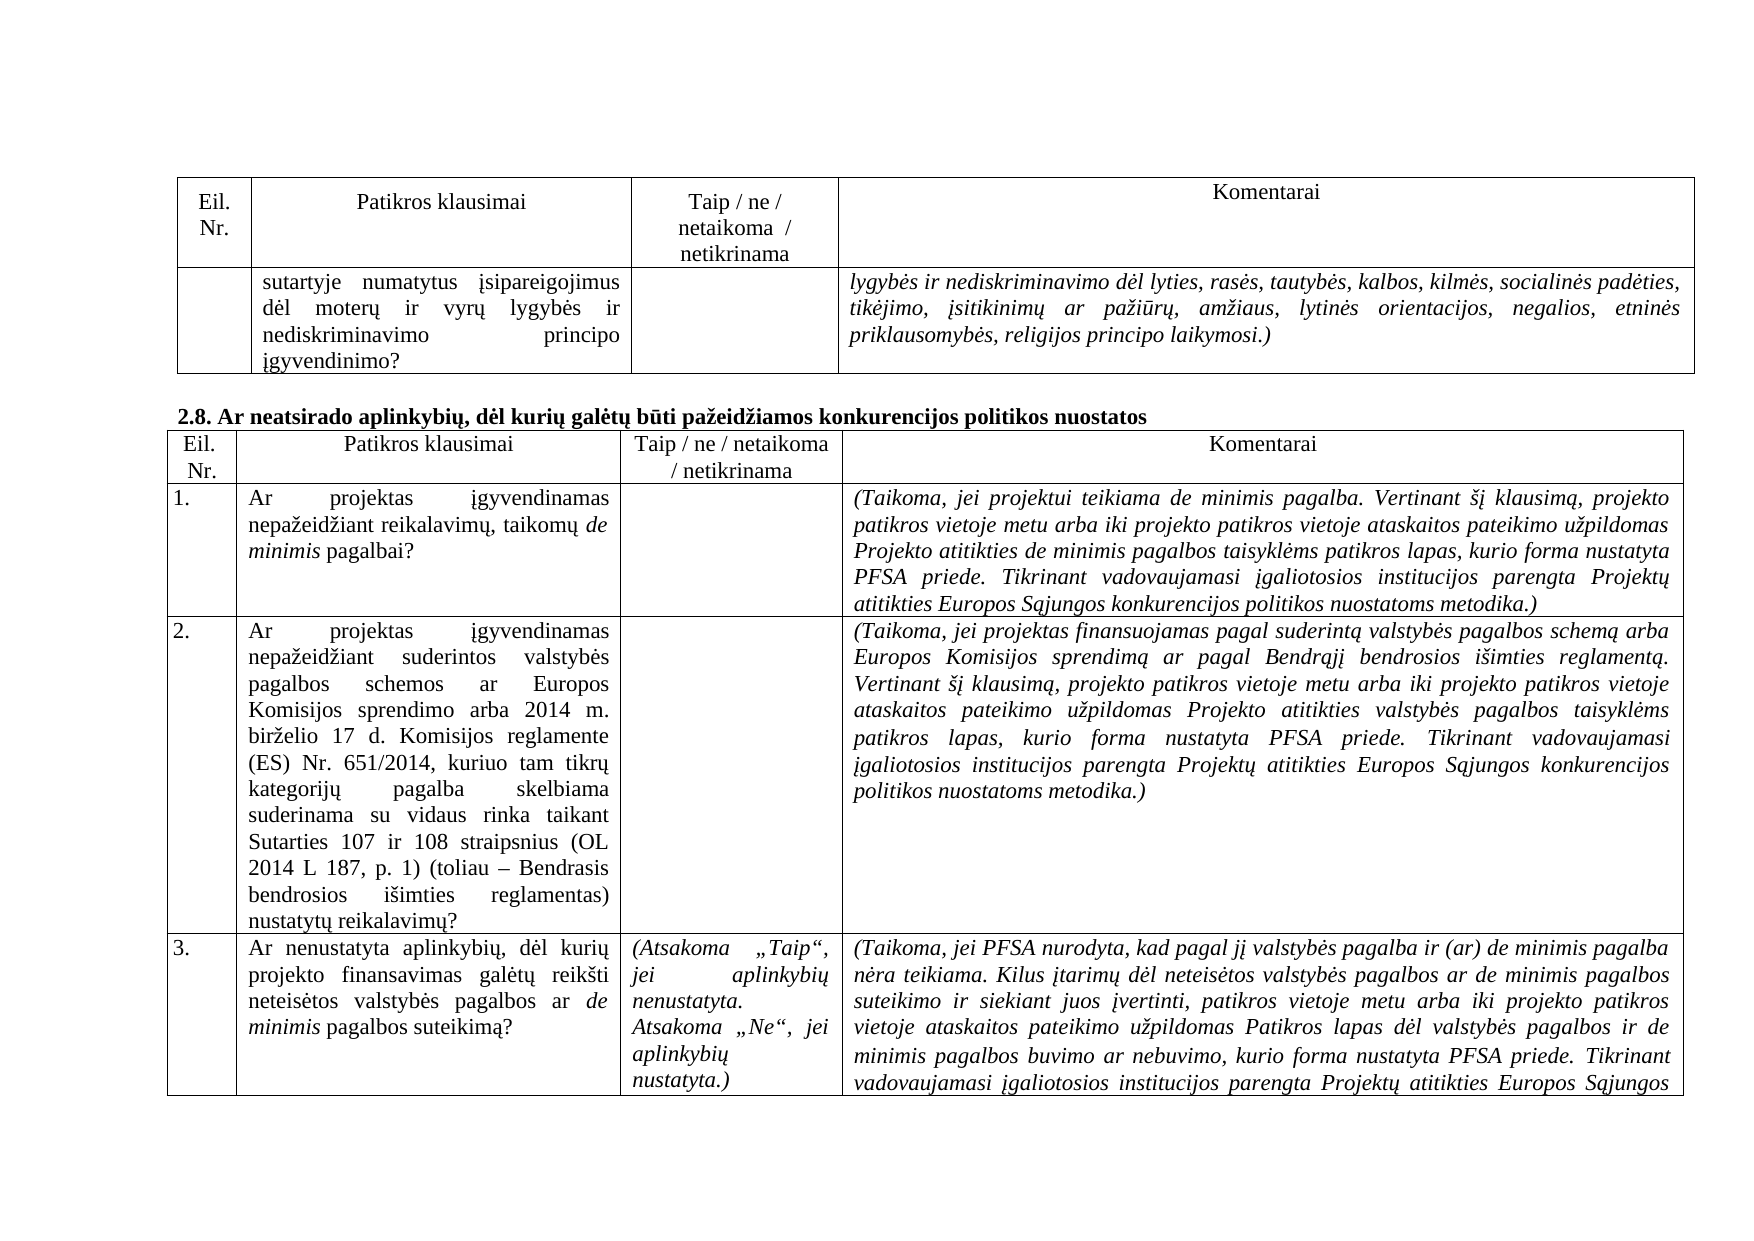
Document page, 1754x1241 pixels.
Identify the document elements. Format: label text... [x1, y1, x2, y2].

table_header Taip / ne / netaikoma / netikrinama [632, 178, 838, 267]
table_cell (Taikoma, jei projektas finansuojamas pagal suderintą valstybės pagalbos schemą arba Europos Komisijos sprendimą ar pagal Bendrąjį bendrosios išimties reglamentą. Vertinant šį klausimą, projekto patikros vietoje metu arba iki projekto patikros vietoje ataskaitos pateikimo užpildomas Projekto atitikties valstybės pagalbos taisyklėms patikros lapas, kurio forma nustatyta PFSA priede. Tikrinant vadovaujamasi įgaliotosios institucijos parengta Projektų atitikties Europos Sąjungos konkurencijos politikos nuostatoms metodika.) [843, 617, 1683, 933]
table_cell [621, 617, 842, 933]
table_cell 2. [168, 617, 236, 933]
table_cell [632, 268, 838, 373]
table_cell Ar projektas įgyvendinamas nepažeidžiant suderintos valstybės pagalbos schemos ar Europos Komisijos sprendimo arba 2014 m. birželio 17 d. Komisijos reglamente (ES) Nr. 651/2014, kuriuo tam tikrų kategorijų pagalba skelbiama suderinama su vidaus rinka taikant Sutarties 107 ir 108 straipsnius (OL 2014 L 187, p. 1) (toliau – Bendrasis bendrosios išimties reglamentas) nustatytų reikalavimų? [237, 617, 620, 933]
table_cell Ar projektas įgyvendinamas nepažeidžiant reikalavimų, taikomų de minimis pagalbai? [237, 484, 620, 616]
table_cell 1. [168, 484, 236, 616]
table_cell [178, 268, 251, 373]
table_cell (Taikoma, jei PFSA nurodyta, kad pagal jį valstybės pagalba ir (ar) de minimis pagalba nėra teikiama. Kilus įtarimų dėl neteisėtos valstybės pagalbos ar de minimis pagalbos suteikimo ir siekiant juos įvertinti, patikros vietoje metu arba iki projekto patikros vietoje ataskaitos pateikimo užpildomas Patikros lapas dėl valstybės pagalbos ir de minimis pagalbos buvimo ar nebuvimo, kurio forma nustatyta PFSA priede. Tikrinant vadovaujamasi įgaliotosios institucijos parengta Projektų atitikties Europos Sąjungos [843, 934, 1683, 1095]
table_cell (Taikoma, jei projektui teikiama de minimis pagalba. Vertinant šį klausimą, projekto patikros vietoje metu arba iki projekto patikros vietoje ataskaitos pateikimo užpildomas Projekto atitikties de minimis pagalbos taisyklėms patikros lapas, kurio forma nustatyta PFSA priede. Tikrinant vadovaujamasi įgaliotosios institucijos parengta Projektų atitikties Europos Sąjungos konkurencijos politikos nuostatoms metodika.) [843, 484, 1683, 616]
table_cell lygybės ir nediskriminavimo dėl lyties, rasės, tautybės, kalbos, kilmės, socialinės padėties, tikėjimo, įsitikinimų ar pažiūrų, amžiaus, lytinės orientacijos, negalios, etninės priklausomybės, religijos principo laikymosi.) [839, 268, 1694, 373]
table_cell sutartyje numatytus įsipareigojimus dėl moterų ir vyrų lygybės ir nediskriminavimo principo įgyvendinimo? [252, 268, 631, 373]
table_header Patikros klausimai [237, 431, 620, 483]
table_cell (Atsakoma „Taip“, jei aplinkybių nenustatyta. Atsakoma „Ne“, jei aplinkybių nustatyta.) [621, 934, 842, 1095]
table_header Patikros klausimai [252, 178, 631, 267]
table_cell 3. [168, 934, 236, 1095]
table_header Komentarai [839, 178, 1694, 267]
table_header Komentarai [843, 431, 1683, 483]
table_header Eil. Nr. [168, 431, 236, 483]
table_header Taip / ne / netaikoma / netikrinama [621, 431, 842, 483]
text 2.8. Ar neatsirado aplinkybių, dėl kurių galėtų būti pažeidžiamos konkurencijos politikos nuostatos [162, 403, 1695, 429]
table_cell [621, 484, 842, 616]
table_cell Ar nenustatyta aplinkybių, dėl kurių projekto finansavimas galėtų reikšti neteisėtos valstybės pagalbos ar de minimis pagalbos suteikimą? [237, 934, 620, 1095]
table_header Eil. Nr. [178, 178, 251, 267]
